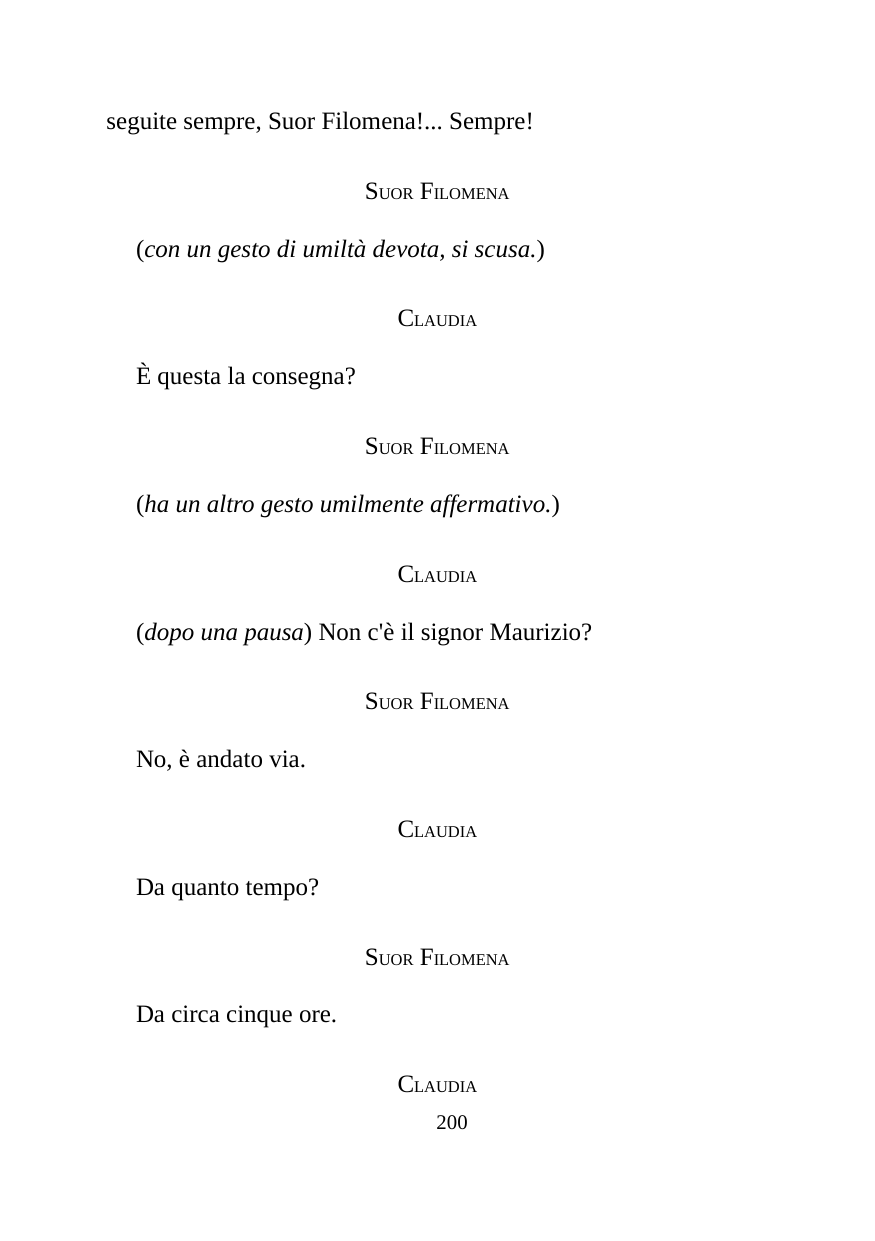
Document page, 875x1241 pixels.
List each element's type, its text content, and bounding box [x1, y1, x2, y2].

text Da quanto tempo? [106, 872, 768, 901]
text Suor Filomena [106, 176, 768, 205]
text (dopo una pausa) Non c'è il signor Maurizio? [106, 617, 768, 645]
text Suor Filomena [106, 942, 768, 970]
text Da circa cinque ore. [106, 999, 768, 1028]
text (con un gesto di umiltà devota, si scusa.) [106, 234, 768, 263]
text Claudia [106, 1069, 768, 1098]
text Claudia [106, 559, 768, 587]
text Suor Filomena [106, 686, 768, 715]
text È questa la consegna? [106, 361, 768, 390]
text Claudia [106, 303, 768, 332]
text seguite sempre, Suor Filomena!... Sempre! [106, 106, 768, 135]
text No, è andato via. [106, 744, 768, 773]
text Suor Filomena [106, 431, 768, 460]
text (ha un altro gesto umilmente affermativo.) [106, 489, 768, 518]
text Claudia [106, 814, 768, 843]
